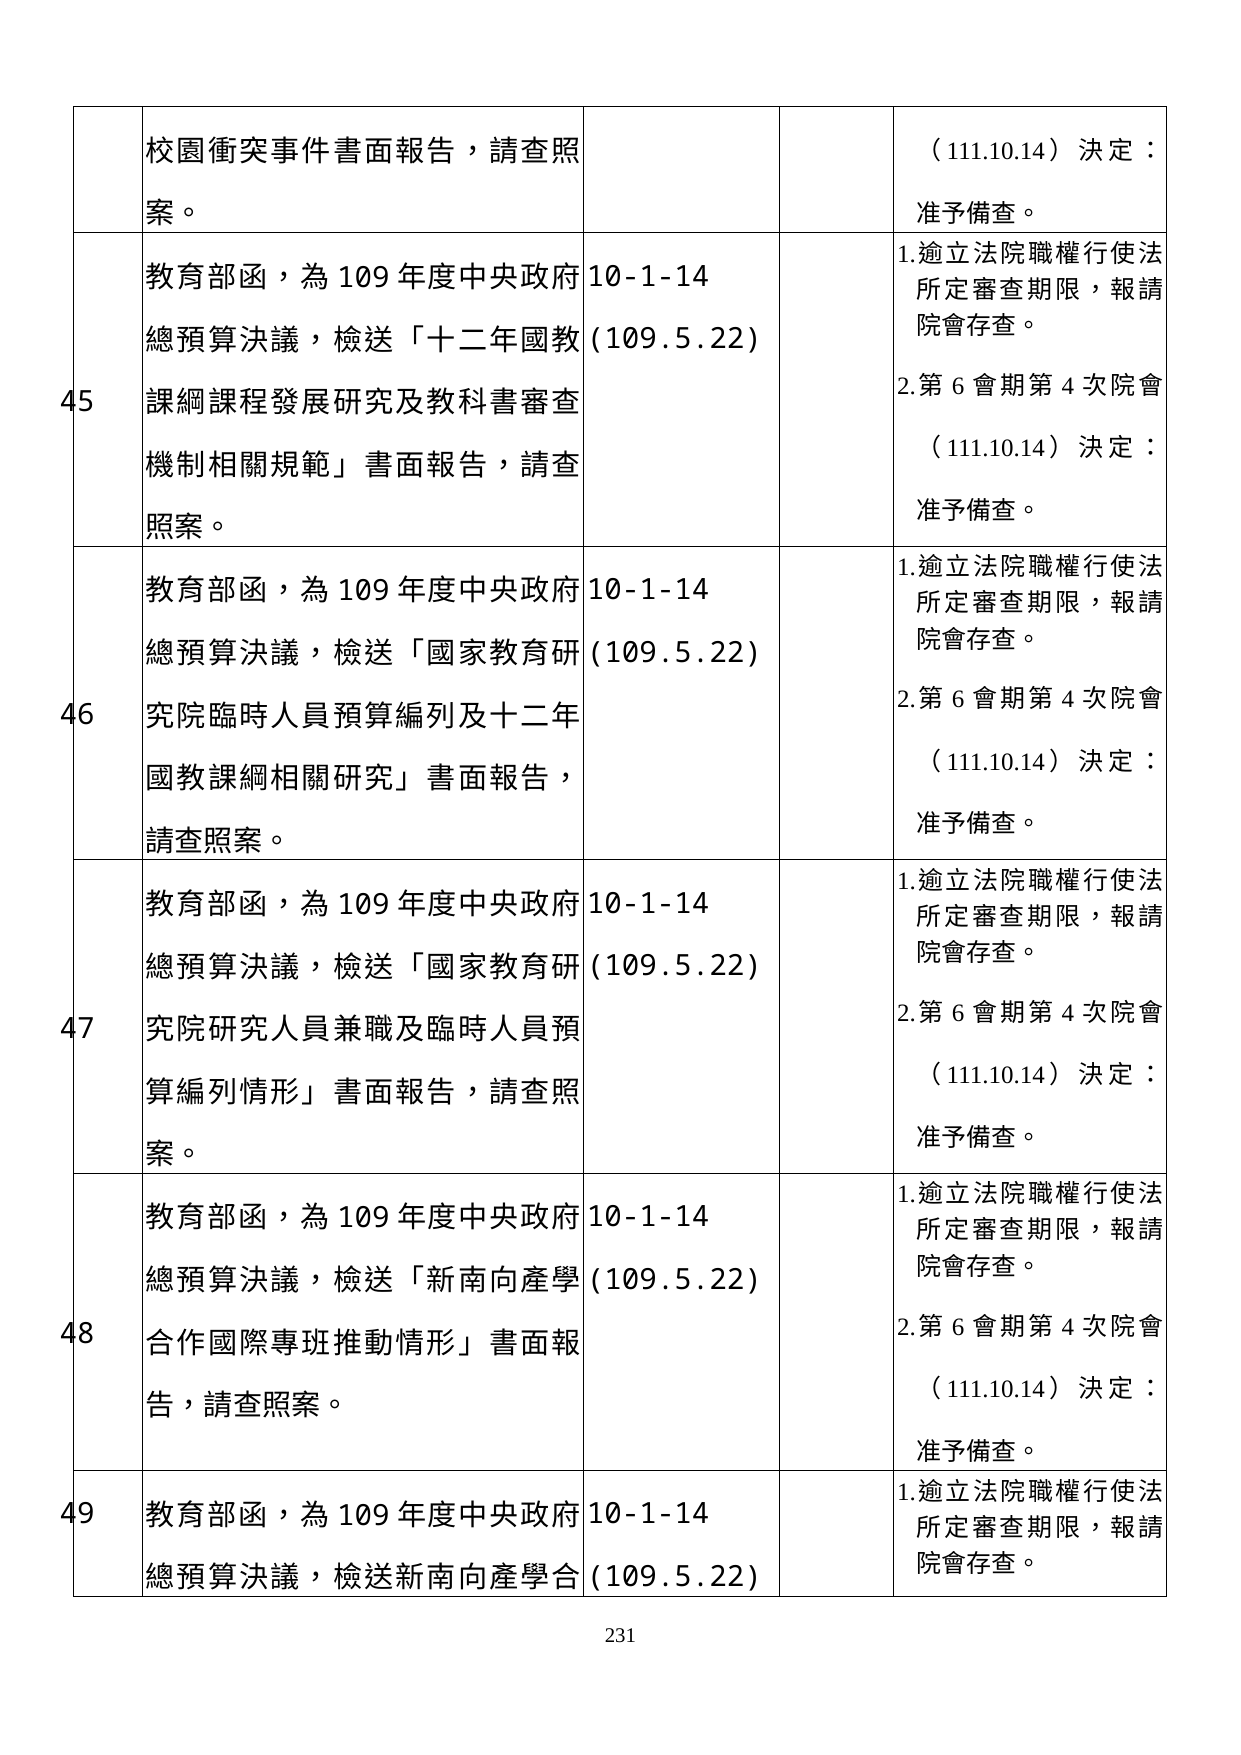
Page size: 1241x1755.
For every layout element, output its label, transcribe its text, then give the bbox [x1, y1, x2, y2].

table_cell [780, 860, 893, 1173]
table_cell 1.逾立法院職權行使法所定審查期限，報請院會存查。 2.第6會期第4次院會（111.10.14）決定：准予備查。 [894, 547, 1166, 859]
table_cell [780, 107, 893, 232]
table_cell 10-1-14 (109.5.22) [584, 1174, 779, 1470]
table_cell [74, 1471, 142, 1596]
table_cell 10-1-14 (109.5.22) [584, 1471, 779, 1596]
table_cell 10-1-14 (109.5.22) [584, 233, 779, 546]
table_cell （111.10.14）決定：准予備查。 [894, 107, 1166, 232]
table_cell 1.逾立法院職權行使法所定審查期限，報請院會存查。 2.第6會期第4次院會（111.10.14）決定：准予備查。 [894, 1174, 1166, 1470]
table_cell [74, 860, 142, 1173]
table_cell [74, 233, 142, 546]
table_cell 校園衝突事件書面報告，請查照案。 [143, 107, 583, 232]
table_cell [780, 547, 893, 859]
table_cell 1.逾立法院職權行使法所定審查期限，報請院會存查。 2.第6會期第4次院會（111.10.14）決定：准予備查。 [894, 860, 1166, 1173]
table_cell [74, 1174, 142, 1470]
table_cell 1.逾立法院職權行使法所定審查期限，報請院會存查。 [894, 1471, 1166, 1596]
table_cell 教育部函，為109年度中央政府總預算決議，檢送「國家教育研究院研究人員兼職及臨時人員預算編列情形」書面報告，請查照案。 [143, 860, 583, 1173]
table_cell 教育部函，為109年度中央政府總預算決議，檢送「十二年國教課綱課程發展研究及教科書審查機制相關規範」書面報告，請查照案。 [143, 233, 583, 546]
table_cell [780, 1471, 893, 1596]
table_cell [74, 547, 142, 859]
table_cell [780, 1174, 893, 1470]
table_cell 教育部函，為109年度中央政府總預算決議，檢送「新南向產學合作國際專班推動情形」書面報告，請查照案。 [143, 1174, 583, 1470]
table_cell 10-1-14 (109.5.22) [584, 860, 779, 1173]
table_cell 10-1-14 (109.5.22) [584, 547, 779, 859]
table_cell 教育部函，為109年度中央政府總預算決議，檢送「國家教育研究院臨時人員預算編列及十二年國教課綱相關研究」書面報告，請查照案。 [143, 547, 583, 859]
table_cell 1.逾立法院職權行使法所定審查期限，報請院會存查。 2.第6會期第4次院會（111.10.14）決定：准予備查。 [894, 233, 1166, 546]
table_cell [780, 233, 893, 546]
table_cell 教育部函，為109年度中央政府總預算決議，檢送新南向產學合 [143, 1471, 583, 1596]
table_cell [74, 107, 142, 232]
table_cell [584, 107, 779, 232]
